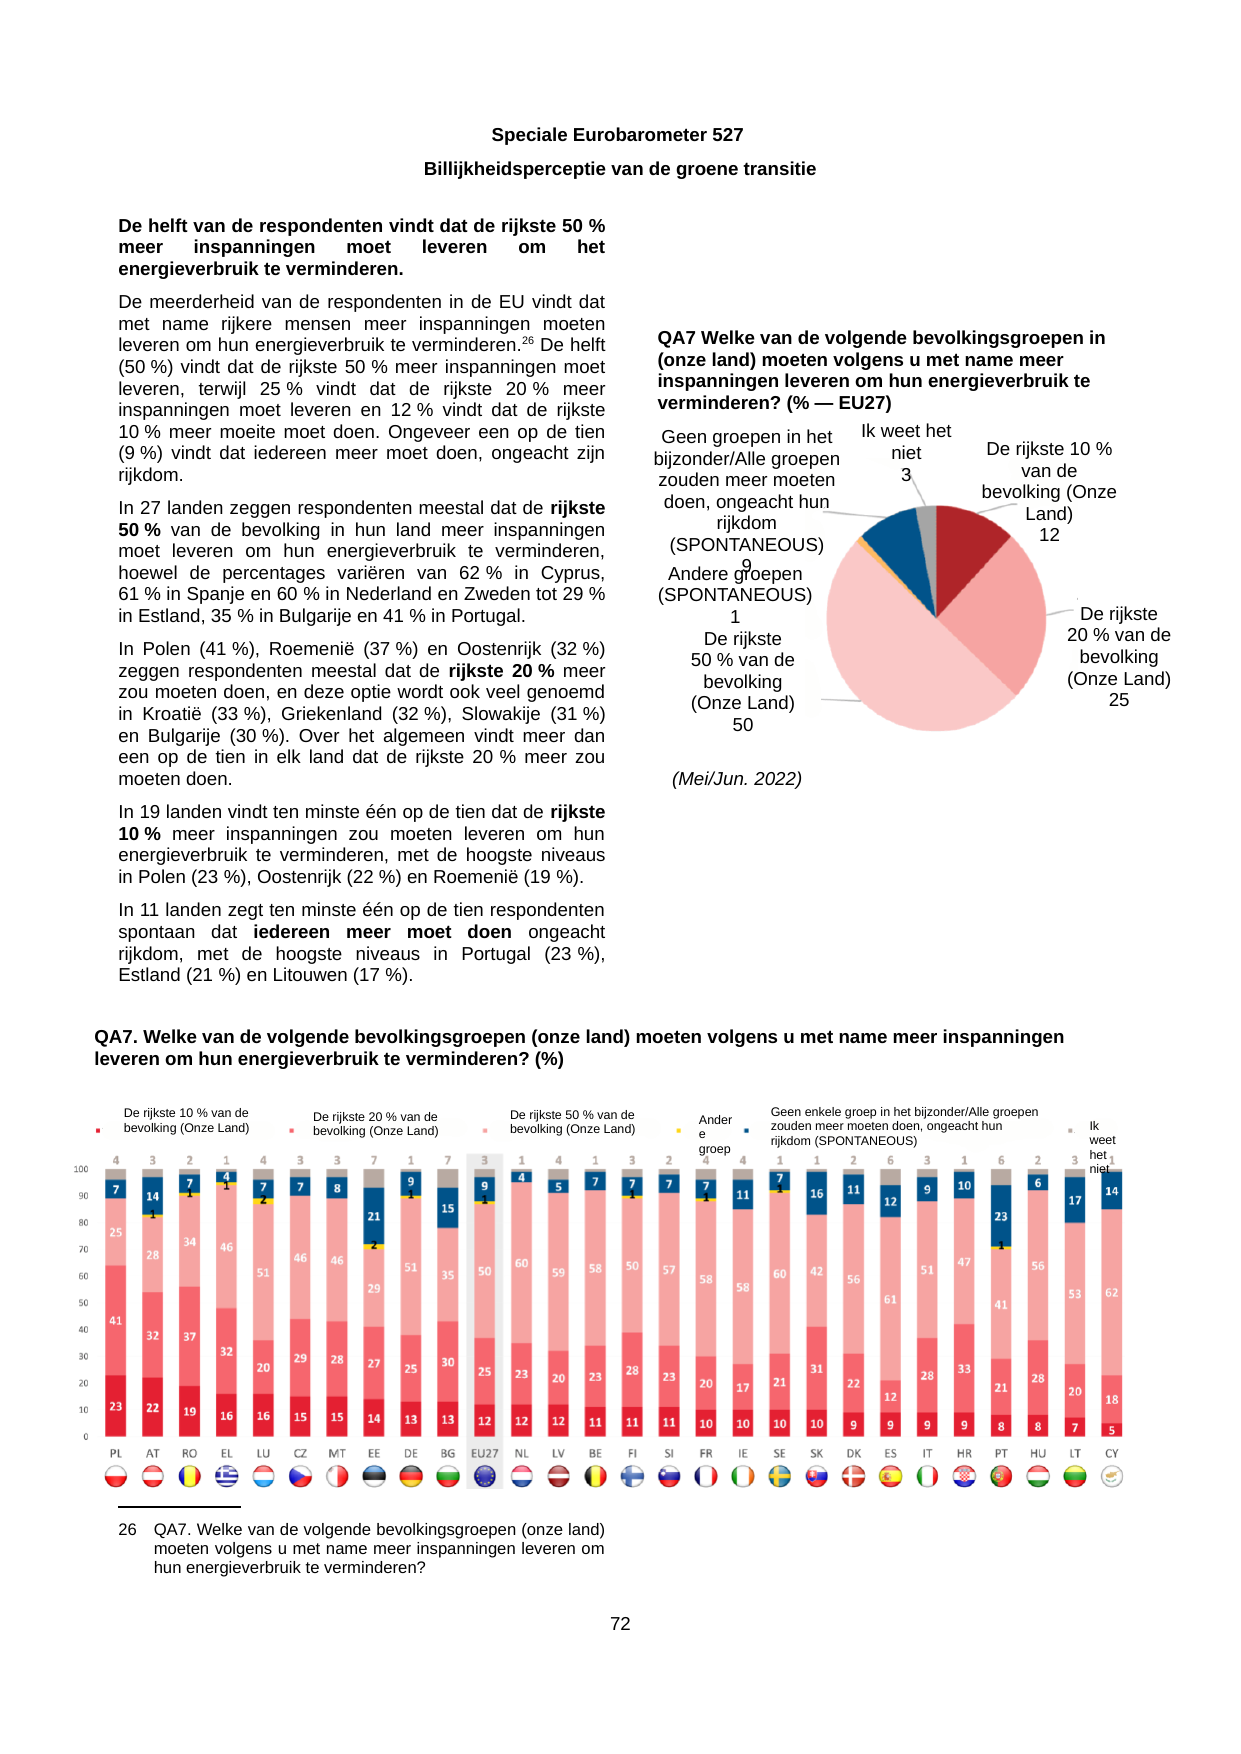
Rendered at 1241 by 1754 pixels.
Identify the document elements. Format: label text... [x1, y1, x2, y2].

text In Polen (41 %), Roemenië (37 %) en Oostenrijk (32 %) zeggen respondenten meestal dat de rijkste 20 % meer zou moeten doen, en deze optie wordt ook veel genoemd in Kroatië (33 %), Griekenland (32 %), Slowakije (31 %) en Bulgarije (30 %). Over het algemeen vindt meer dan een op de tien in elk land dat de rijkste 20 % meer zou moeten doen. [118, 638, 605, 789]
text In 19 landen vindt ten minste één op de tien dat de rijkste 10 % meer inspanningen zou moeten leveren om hun energieverbruik te verminderen, met de hoogste niveaus in Polen (23 %), Oostenrijk (22 %) en Roemenië (19 %). [118, 801, 605, 887]
text De meerderheid van de respondenten in de EU vindt dat met name rijkere mensen meer inspanningen moeten leveren om hun energieverbruik te verminderen. De helft (50 %) vindt dat de rijkste 50 % meer inspanningen moet leveren, terwijl 25 % vindt dat de rijkste 20 % meer inspanningen moet leveren en 12 % vindt dat de rijkste 10 % meer moeite moet doen. Ongeveer een op de tien (9 %) vindt dat iedereen meer moet doen, ongeacht zijn rijkdom. [118, 291, 605, 485]
text QA7. Welke van de volgende bevolkingsgroepen (onze land) moeten volgens u met name meer inspanningen leveren om hun energieverbruik te verminderen? [118, 1519, 605, 1577]
text De helft van de respondenten vindt dat de rijkste 50 % meer inspanningen moet leveren om het energieverbruik te verminderen. [118, 214, 605, 279]
text In 11 landen zegt ten minste één op de tien respondenten spontaan dat iedereen meer moet doen ongeacht rijkdom, met de hoogste niveaus in Portugal (23 %), Estland (21 %) en Litouwen (17 %). [118, 899, 605, 985]
text In 27 landen zeggen respondenten meestal dat de rijkste 50 % van de bevolking in hun land meer inspanningen moet leveren om hun energieverbruik te verminderen, hoewel de percentages variëren van 62 % in Cyprus, 61 % in Spanje en 60 % in Nederland en Zweden tot 29 % in Estland, 35 % in Bulgarije en 41 % in Portugal. [118, 497, 605, 626]
picture [68, 1113, 1125, 1489]
picture [805, 458, 1078, 736]
